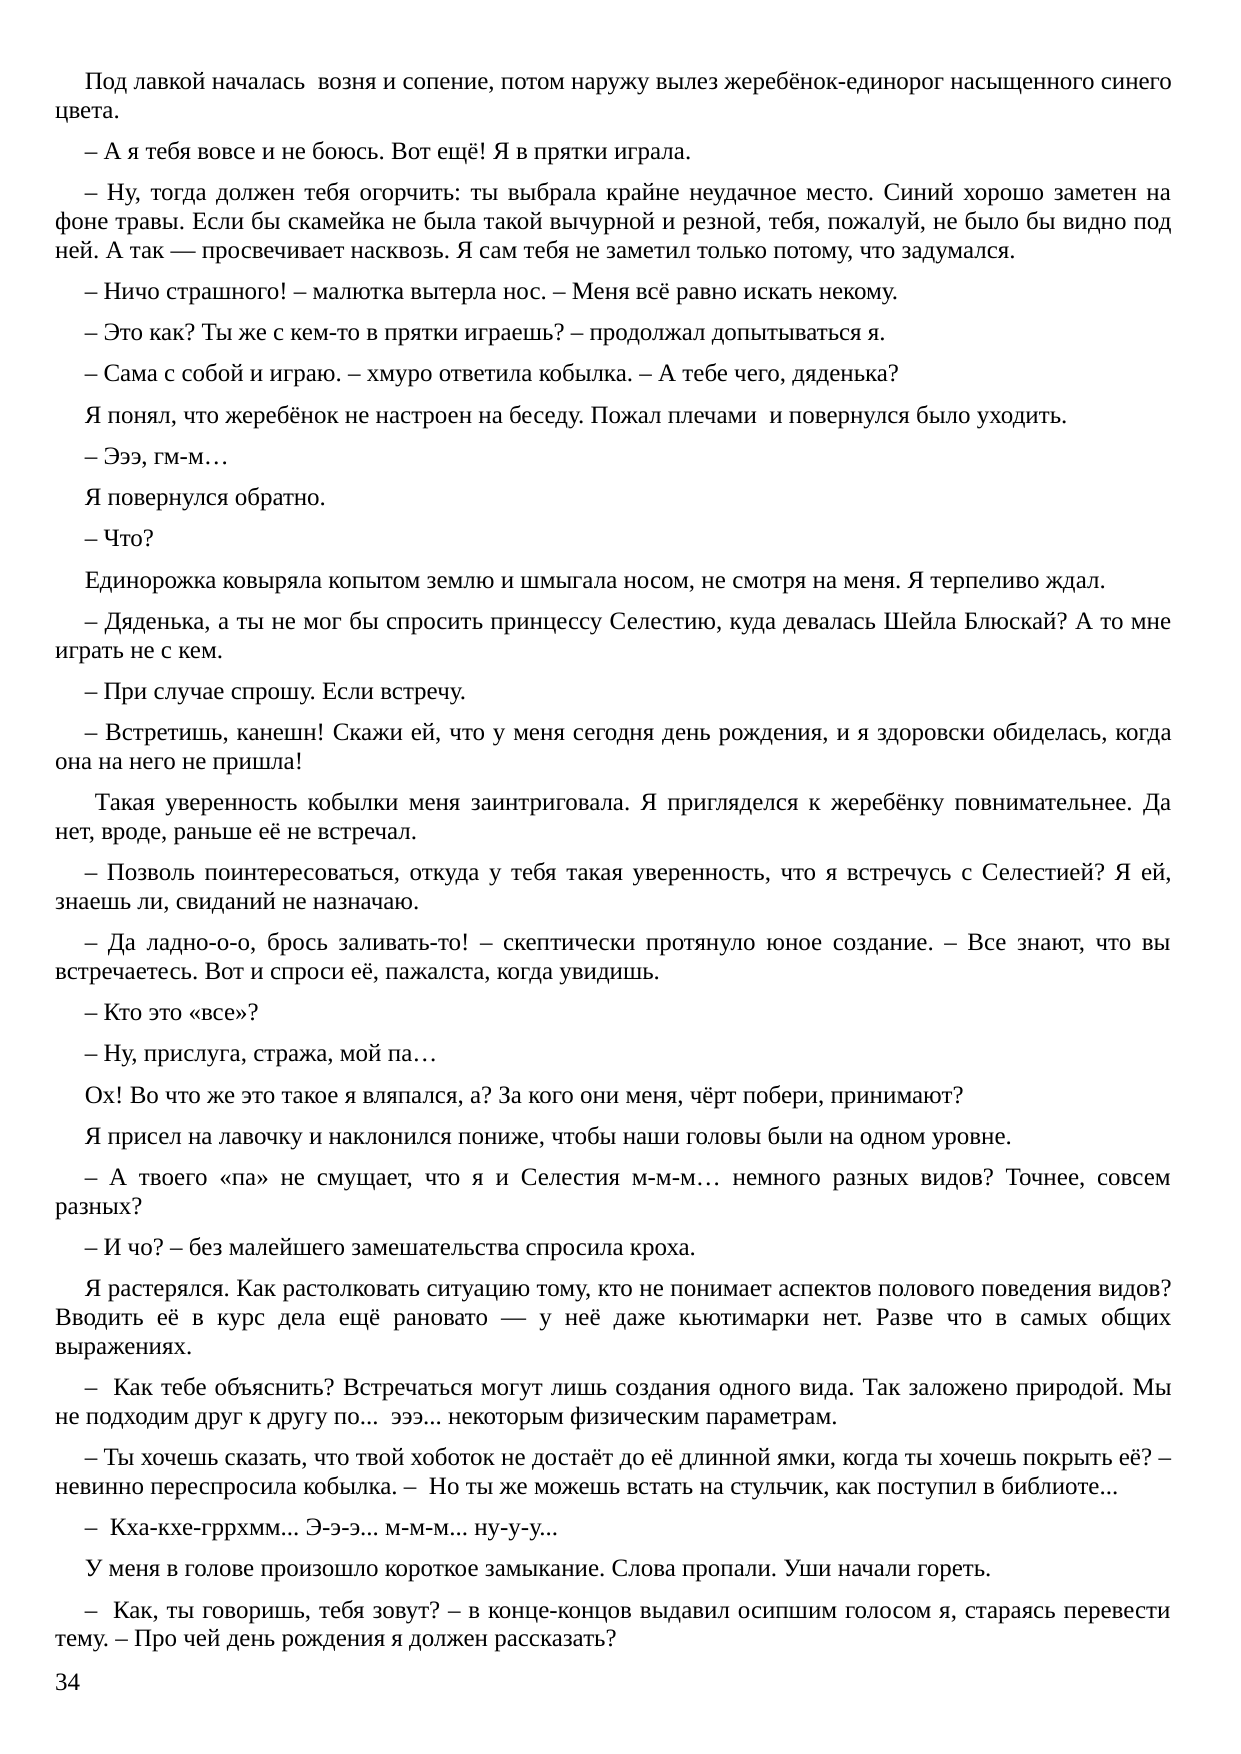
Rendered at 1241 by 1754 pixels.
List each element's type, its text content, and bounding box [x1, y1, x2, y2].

text Единорожка ковыряла копытом землю и шмыгала носом, не смотря на меня. Я терпеливо ждал. [55, 565, 1173, 593]
text – Ну, тогда должен тебя огорчить: ты выбрала крайне неудачное место. Синий хорошо заметен на фоне травы. Если бы скамейка не была такой вычурной и резной, тебя, пожалуй, не было бы видно под ней. А так — просвечивает насквозь. Я сам тебя не заметил только потому, что задумался. [55, 177, 1173, 263]
text – Эээ, гм-м… [55, 441, 1173, 470]
text – Ну, прислуга, стража, мой па… [55, 1038, 1173, 1067]
text – При случае спрошу. Если встречу. [55, 676, 1173, 705]
text Такая уверенность кобылки меня заинтриговала. Я пригляделся к жеребёнку повнимательнее. Да нет, вроде, раньше её не встречал. [55, 787, 1173, 845]
text – Как, ты говоришь, тебя зовут? – в конце-концов выдавил осипшим голосом я, стараясь перевести тему. – Про чей день рождения я должен рассказать? [55, 1595, 1173, 1652]
text – Кто это «все»? [55, 997, 1173, 1026]
text У меня в голове произошло короткое замыкание. Слова пропали. Уши начали гореть. [55, 1553, 1173, 1582]
text – Встретишь, канешн! Скажи ей, что у меня сегодня день рождения, и я здоровски обиделась, когда она на него не пришла! [55, 717, 1173, 775]
text – Да ладно-о-о, брось заливать-то! – скептически протянуло юное создание. – Все знают, что вы встречаетесь. Вот и спроси её, пажалста, когда увидишь. [55, 927, 1173, 985]
text – Это как? Ты же с кем-то в прятки играешь? – продолжал допытываться я. [55, 317, 1173, 346]
text – Кха-кхе-гррхмм... Э-э-э... м-м-м... ну-у-у... [55, 1512, 1173, 1541]
text – А твоего «па» не смущает, что я и Селестия м-м-м… немного разных видов? Точнее, совсем разных? [55, 1162, 1173, 1220]
text – Ничо страшного! – малютка вытерла нос. – Меня всё равно искать некому. [55, 276, 1173, 305]
text – И чо? – без малейшего замешательства спросила кроха. [55, 1232, 1173, 1261]
text – Как тебе объяснить? Встречаться могут лишь создания одного вида. Так заложено природой. Мы не подходим друг к другу по... эээ... некоторым физическим параметрам. [55, 1372, 1173, 1430]
text – Позволь поинтересоваться, откуда у тебя такая уверенность, что я встречусь с Селестией? Я ей, знаешь ли, свиданий не назначаю. [55, 857, 1173, 915]
text Я повернулся обратно. [55, 482, 1173, 511]
text – Ты хочешь сказать, что твой хоботок не достаёт до её длинной ямки, когда ты хочешь покрыть её? – невинно переспросила кобылка. – Но ты же можешь встать на стульчик, как поступил в библиоте... [55, 1442, 1173, 1500]
text – Дяденька, а ты не мог бы спросить принцессу Селестию, куда девалась Шейла Блюскай? А то мне играть не с кем. [55, 606, 1173, 663]
text Ох! Во что же это такое я вляпался, а? За кого они меня, чёрт побери, принимают? [55, 1080, 1173, 1108]
text – А я тебя вовсе и не боюсь. Вот ещё! Я в прятки играла. [55, 136, 1173, 165]
text Под лавкой началась возня и сопение, потом наружу вылез жеребёнок-единорог насыщенного синего цвета. [55, 66, 1173, 123]
text – Что? [55, 523, 1173, 552]
text Я растерялся. Как растолковать ситуацию тому, кто не понимает аспектов полового поведения видов? Вводить её в курс дела ещё рановато — у неё даже кьютимарки нет. Разве что в самых общих выражениях. [55, 1273, 1173, 1360]
text Я присел на лавочку и наклонился пониже, чтобы наши головы были на одном уровне. [55, 1121, 1173, 1150]
text Я понял, что жеребёнок не настроен на беседу. Пожал плечами и повернулся было уходить. [55, 400, 1173, 428]
text – Сама с собой и играю. – хмуро ответила кобылка. – А тебе чего, дяденька? [55, 358, 1173, 387]
